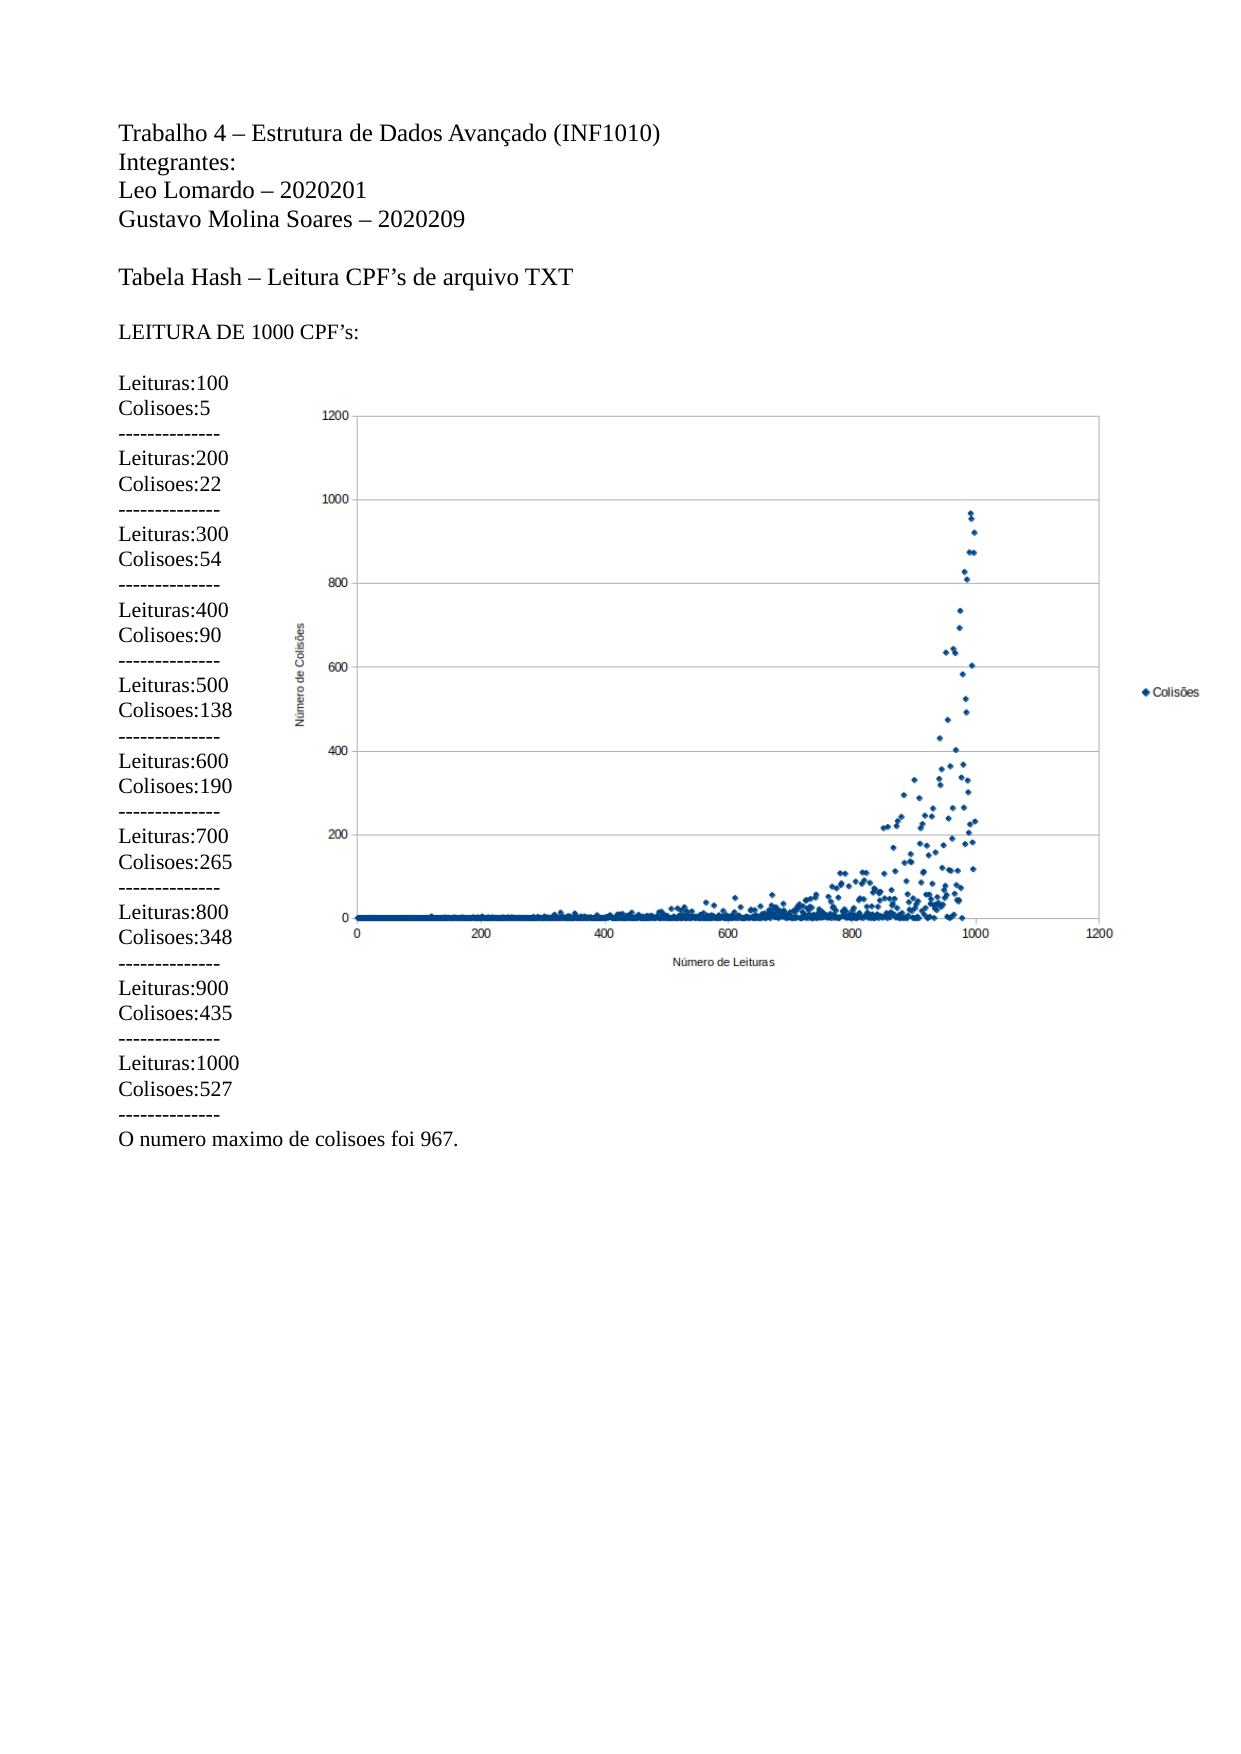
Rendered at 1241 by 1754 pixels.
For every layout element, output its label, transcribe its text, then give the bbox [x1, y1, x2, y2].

text Leituras:700 [118, 823, 273, 849]
text Colisoes:348 [118, 924, 273, 949]
text Tabela Hash – Leitura CPF’s de arquivo TXT [118, 262, 1122, 291]
text Leo Lomardo – 2020201 [118, 176, 1122, 204]
text -------------- [118, 420, 273, 445]
text Colisoes:190 [118, 773, 273, 798]
text -------------- [118, 1025, 1122, 1050]
text LEITURA DE 1000 CPF’s: [118, 319, 1122, 344]
text Leituras:900 [118, 975, 1122, 1000]
text Colisoes:527 [118, 1076, 1122, 1101]
text Gustavo Molina Soares – 2020209 [118, 204, 1122, 233]
text Leituras:400 [118, 597, 273, 622]
text Colisoes:265 [118, 849, 273, 874]
text Colisoes:90 [118, 622, 273, 647]
text Leituras:1000 [118, 1050, 1122, 1076]
text Colisoes:22 [118, 471, 273, 496]
text Leituras:300 [118, 521, 273, 546]
text -------------- [118, 798, 273, 823]
text Colisoes:5 [118, 395, 1122, 420]
text -------------- [118, 496, 273, 521]
text Trabalho 4 – Estrutura de Dados Avançado (INF1010) [118, 118, 1122, 147]
text -------------- [118, 1101, 1122, 1126]
text Leituras:600 [118, 748, 273, 773]
text Leituras:800 [118, 899, 273, 924]
picture [273, 397, 1212, 987]
text Colisoes:138 [118, 697, 273, 723]
text Colisoes:54 [118, 546, 273, 571]
text O numero maximo de colisoes foi 967. [118, 1126, 1122, 1151]
text -------------- [118, 949, 273, 975]
text -------------- [118, 571, 273, 597]
text -------------- [118, 647, 273, 672]
text -------------- [118, 723, 273, 748]
text Colisoes:435 [118, 1000, 1122, 1025]
text Integrantes: [118, 147, 1122, 176]
text Leituras:100 [118, 370, 1122, 395]
text -------------- [118, 874, 273, 899]
text Leituras:200 [118, 445, 273, 471]
text Leituras:500 [118, 672, 273, 697]
